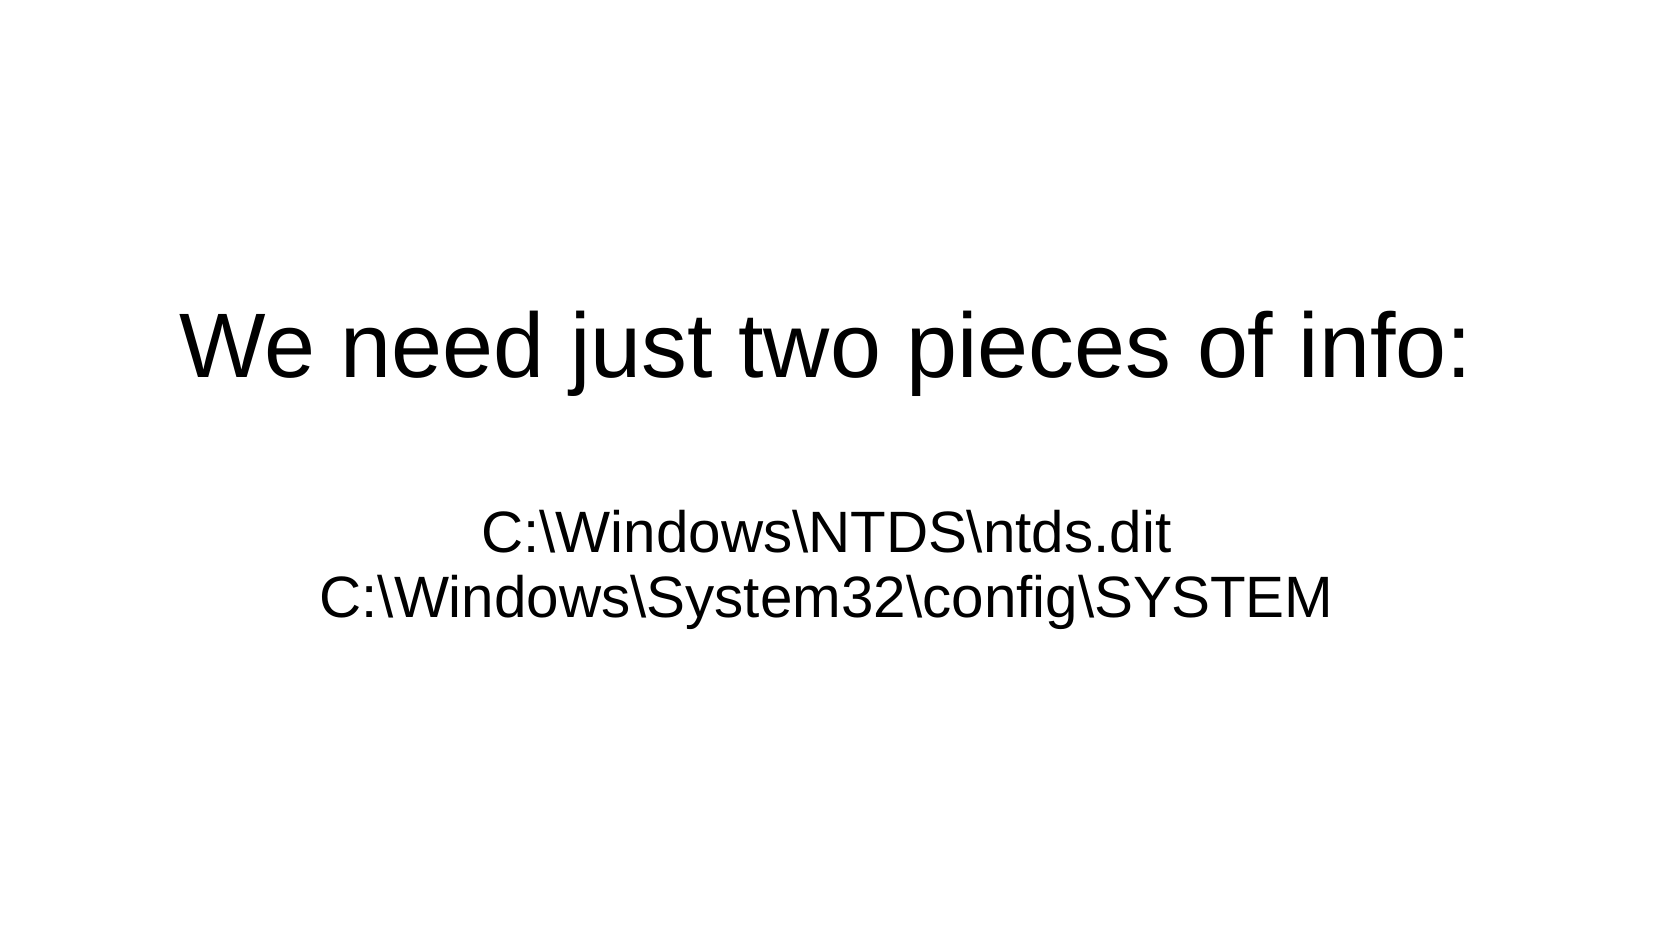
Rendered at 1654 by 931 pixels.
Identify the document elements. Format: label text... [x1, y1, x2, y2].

title We need just two pieces of info: C:\Windows\NTDS\ntds.dit C:\Windows\System32\config\SYSTEM [82, 294, 1571, 835]
